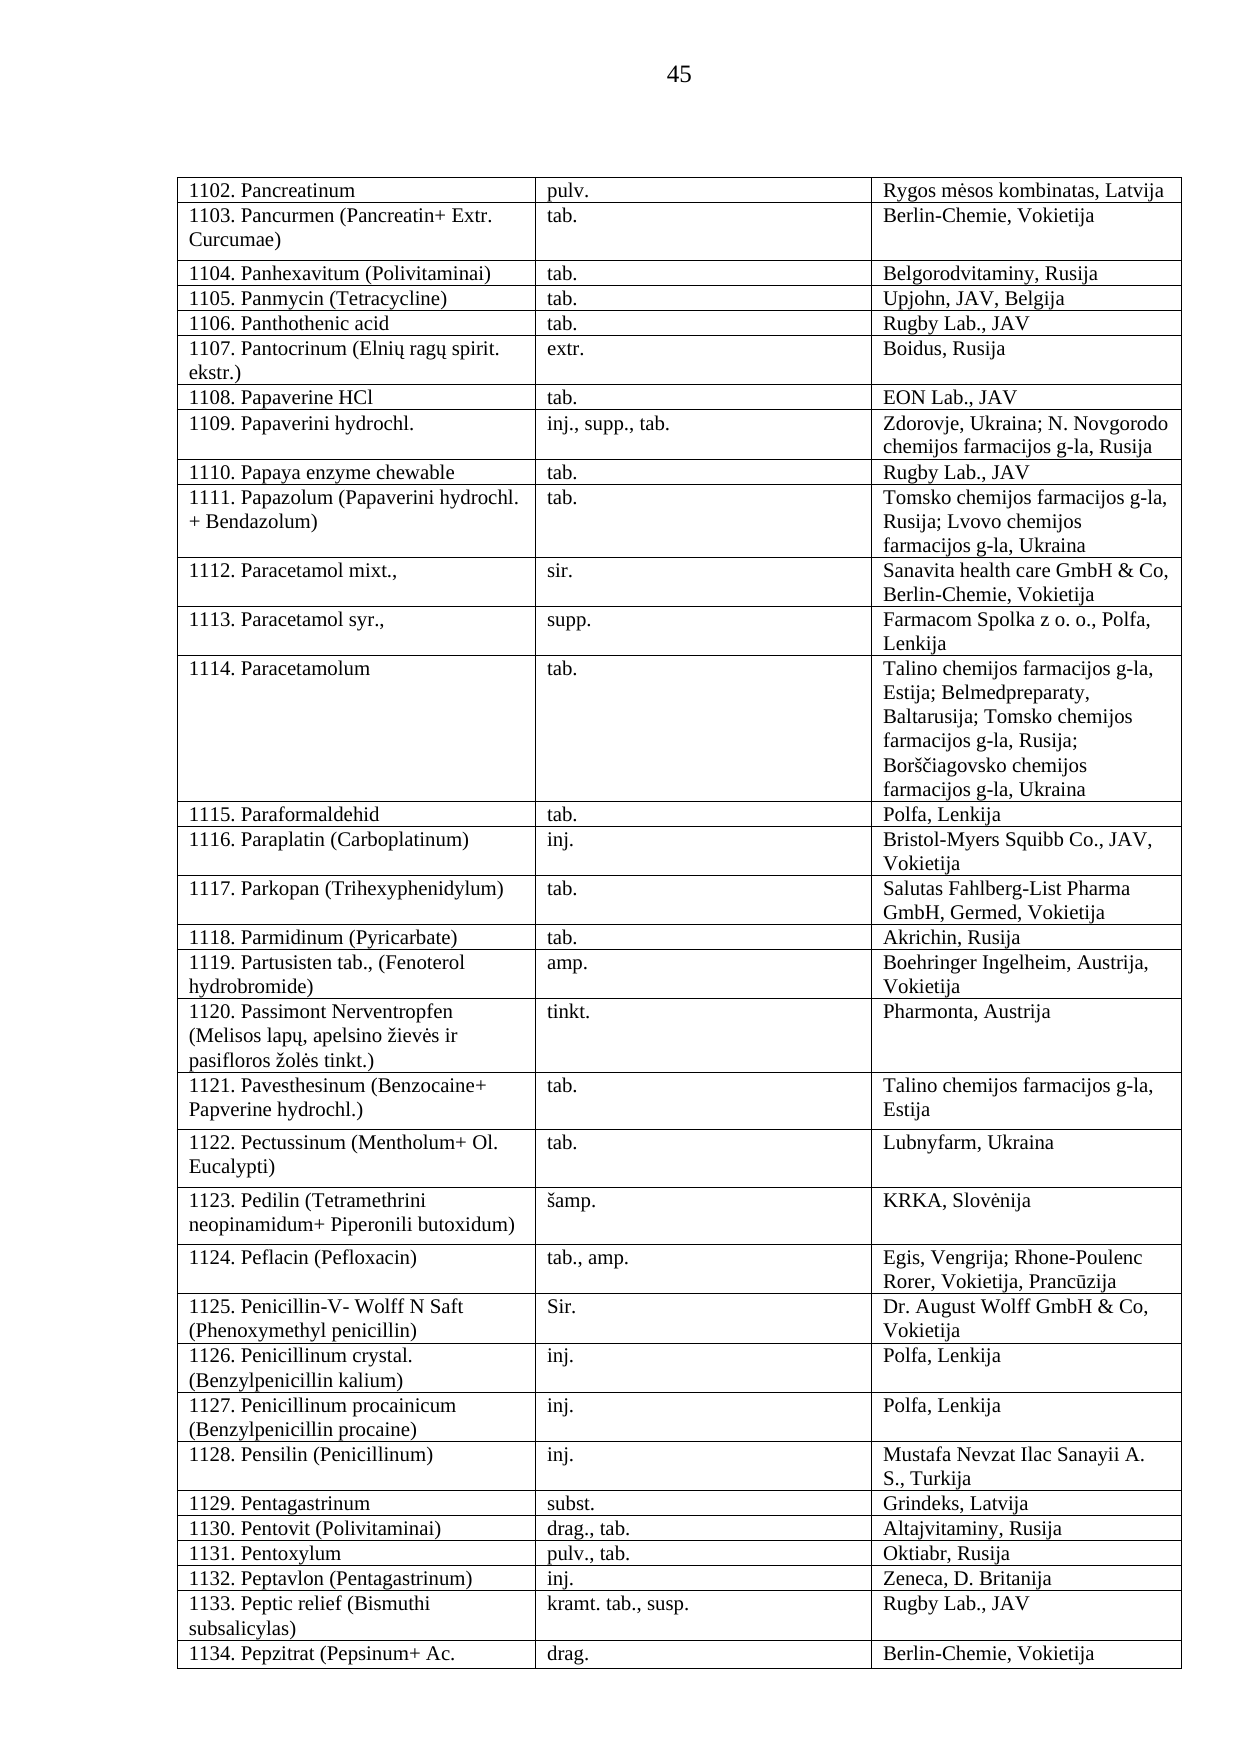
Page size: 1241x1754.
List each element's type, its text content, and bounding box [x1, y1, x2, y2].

table_cell inj. [536, 1566, 871, 1590]
table_cell Sanavita health care GmbH & Co, Berlin-Chemie, Vokietija [872, 558, 1181, 606]
table_cell 1130. Pentovit (Polivitaminai) [178, 1516, 535, 1540]
table_cell Mustafa Nevzat Ilac Sanayii A. S., Turkija [872, 1442, 1181, 1490]
table_cell drag., tab. [536, 1516, 871, 1540]
table_cell 1117. Parkopan (Trihexyphenidylum) [178, 876, 535, 924]
table_cell tab. [536, 286, 871, 310]
table_cell tab. [536, 925, 871, 949]
table_cell 1127. Penicillinum procainicum (Benzylpenicillin procaine) [178, 1393, 535, 1441]
table_cell 1129. Pentagastrinum [178, 1491, 535, 1515]
table_cell Boidus, Rusija [872, 336, 1181, 384]
table_cell 1118. Parmidinum (Pyricarbate) [178, 925, 535, 949]
table_cell subst. [536, 1491, 871, 1515]
table_cell Sir. [536, 1294, 871, 1342]
table_cell 1131. Pentoxylum [178, 1541, 535, 1565]
table_cell 1102. Pancreatinum [178, 178, 535, 202]
table_cell inj., supp., tab. [536, 410, 871, 458]
table_cell 1125. Penicillin-V- Wolff N Saft (Phenoxymethyl penicillin) [178, 1294, 535, 1342]
table_cell 1120. Passimont Nerventropfen (Melisos lapų, apelsino žievės ir pasifloros žolės tinkt.) [178, 999, 535, 1072]
table_cell pulv., tab. [536, 1541, 871, 1565]
table_cell tab. [536, 1130, 871, 1187]
table_cell Talino chemijos farmacijos g-la, Estija [872, 1073, 1181, 1129]
table_cell 1119. Partusisten tab., (Fenoterol hydrobromide) [178, 950, 535, 998]
table_cell 1114. Paracetamolum [178, 656, 535, 801]
table_cell Grindeks, Latvija [872, 1491, 1181, 1515]
table_cell tab. [536, 203, 871, 260]
table_cell Boehringer Ingelheim, Austrija, Vokietija [872, 950, 1181, 998]
table_cell 1110. Papaya enzyme chewable [178, 460, 535, 484]
table_cell 1123. Pedilin (Tetramethrini neopinamidum+ Piperonili butoxidum) [178, 1188, 535, 1244]
table_cell tab. [536, 460, 871, 484]
table_cell 1121. Pavesthesinum (Benzocaine+ Papverine hydrochl.) [178, 1073, 535, 1129]
table_cell Zdorovje, Ukraina; N. Novgorodo chemijos farmacijos g-la, Rusija [872, 410, 1181, 458]
table_cell KRKA, Slovėnija [872, 1188, 1181, 1244]
table_cell tab. [536, 261, 871, 285]
table_cell Salutas Fahlberg-List Pharma GmbH, Germed, Vokietija [872, 876, 1181, 924]
table_cell Tomsko chemijos farmacijos g-la, Rusija; Lvovo chemijos farmacijos g-la, Ukraina [872, 485, 1181, 557]
table_cell 1122. Pectussinum (Mentholum+ Ol. Eucalypti) [178, 1130, 535, 1187]
table_cell EON Lab., JAV [872, 385, 1181, 409]
table_cell 1126. Penicillinum crystal. (Benzylpenicillin kalium) [178, 1344, 535, 1392]
table_cell Lubnyfarm, Ukraina [872, 1130, 1181, 1187]
table_cell 1132. Peptavlon (Pentagastrinum) [178, 1566, 535, 1590]
table_cell extr. [536, 336, 871, 384]
table_cell Rugby Lab., JAV [872, 1591, 1181, 1639]
table_cell Akrichin, Rusija [872, 925, 1181, 949]
table_cell Polfa, Lenkija [872, 802, 1181, 826]
table_cell tab. [536, 1073, 871, 1129]
table_cell Polfa, Lenkija [872, 1344, 1181, 1392]
table_cell Farmacom Spolka z o. o., Polfa, Lenkija [872, 607, 1181, 655]
table_cell pulv. [536, 178, 871, 202]
table_cell inj. [536, 1442, 871, 1490]
table_cell inj. [536, 1344, 871, 1392]
table_cell Talino chemijos farmacijos g-la, Estija; Belmedpreparaty, Baltarusija; Tomsko chemijos farmacijos g-la, Rusija; Borščiagovsko chemijos farmacijos g-la, Ukraina [872, 656, 1181, 801]
table_cell 1106. Panthothenic acid [178, 311, 535, 335]
table_cell drag. [536, 1641, 871, 1668]
table_cell Oktiabr, Rusija [872, 1541, 1181, 1565]
table_cell Dr. August Wolff GmbH & Co, Vokietija [872, 1294, 1181, 1342]
table_cell 1103. Pancurmen (Pancreatin+ Extr. Curcumae) [178, 203, 535, 260]
table_cell Berlin-Chemie, Vokietija [872, 203, 1181, 260]
table_cell tab. [536, 656, 871, 801]
table_cell inj. [536, 1393, 871, 1441]
table_cell Pharmonta, Austrija [872, 999, 1181, 1072]
table_cell tinkt. [536, 999, 871, 1072]
table_cell tab., amp. [536, 1245, 871, 1293]
table_cell 1128. Pensilin (Penicillinum) [178, 1442, 535, 1490]
table_cell 1133. Peptic relief (Bismuthi subsalicylas) [178, 1591, 535, 1639]
table_cell 1124. Peflacin (Pefloxacin) [178, 1245, 535, 1293]
table_cell Berlin-Chemie, Vokietija [872, 1641, 1181, 1668]
table_cell tab. [536, 385, 871, 409]
table_cell Rygos mėsos kombinatas, Latvija [872, 178, 1181, 202]
table_cell Upjohn, JAV, Belgija [872, 286, 1181, 310]
table_cell 1134. Pepzitrat (Pepsinum+ Ac. [178, 1641, 535, 1668]
table_cell 1113. Paracetamol syr., [178, 607, 535, 655]
table_cell 1115. Paraformaldehid [178, 802, 535, 826]
table_cell Altajvitaminy, Rusija [872, 1516, 1181, 1540]
table_cell amp. [536, 950, 871, 998]
table_cell Egis, Vengrija; Rhone-Poulenc Rorer, Vokietija, Prancūzija [872, 1245, 1181, 1293]
table_cell 1109. Papaverini hydrochl. [178, 410, 535, 458]
table_cell 1107. Pantocrinum (Elnių ragų spirit. ekstr.) [178, 336, 535, 384]
table_cell tab. [536, 311, 871, 335]
table_cell inj. [536, 827, 871, 875]
table_cell Bristol-Myers Squibb Co., JAV, Vokietija [872, 827, 1181, 875]
table_cell sir. [536, 558, 871, 606]
table_cell 1111. Papazolum (Papaverini hydrochl.+ Bendazolum) [178, 485, 535, 557]
table_cell tab. [536, 802, 871, 826]
table_cell 1108. Papaverine HCl [178, 385, 535, 409]
table_cell kramt. tab., susp. [536, 1591, 871, 1639]
table_cell tab. [536, 876, 871, 924]
table_cell šamp. [536, 1188, 871, 1244]
table_cell Rugby Lab., JAV [872, 460, 1181, 484]
table_cell 1116. Paraplatin (Carboplatinum) [178, 827, 535, 875]
table_cell Belgorodvitaminy, Rusija [872, 261, 1181, 285]
table_cell 1112. Paracetamol mixt., [178, 558, 535, 606]
table_cell tab. [536, 485, 871, 557]
table_cell supp. [536, 607, 871, 655]
table_cell Rugby Lab., JAV [872, 311, 1181, 335]
table_cell 1104. Panhexavitum (Polivitaminai) [178, 261, 535, 285]
table_cell Polfa, Lenkija [872, 1393, 1181, 1441]
table_cell 1105. Panmycin (Tetracycline) [178, 286, 535, 310]
table_cell Zeneca, D. Britanija [872, 1566, 1181, 1590]
